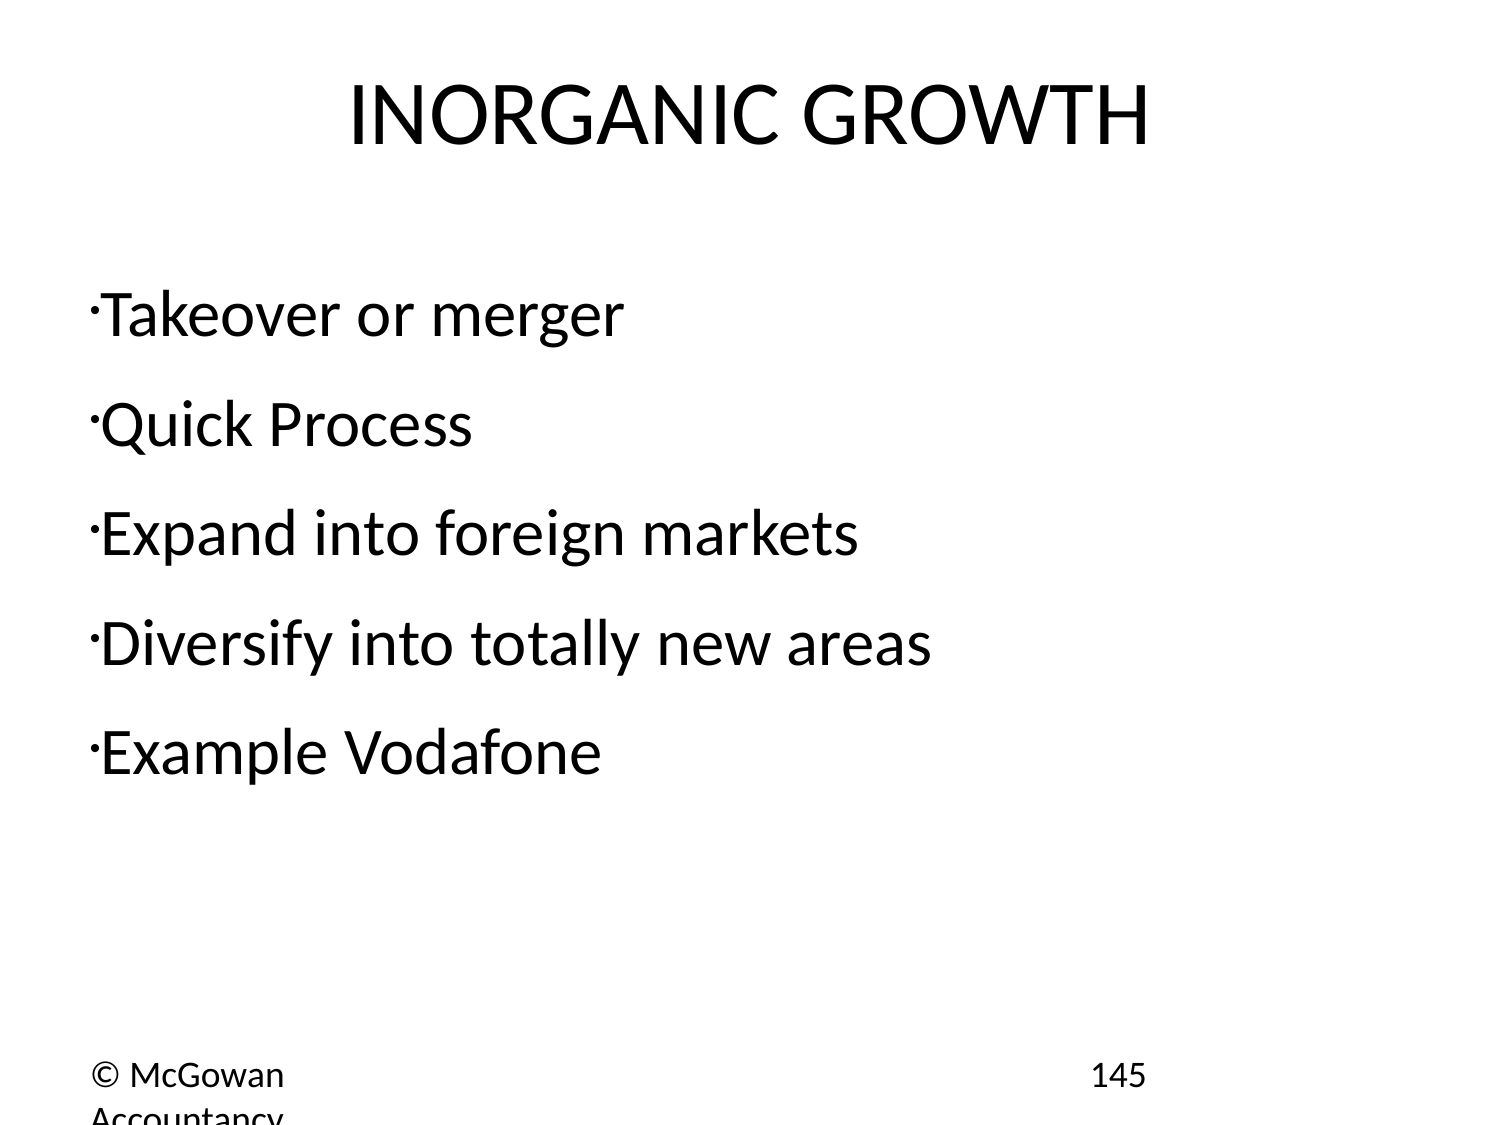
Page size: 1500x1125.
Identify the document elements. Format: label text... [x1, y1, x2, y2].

title INORGANIC GROWTH [75, 45, 1425, 233]
text_box © McGowan Accountancy Services [75, 1042, 425, 1103]
text_box [1074, 1042, 1425, 1103]
list Takeover or merger Quick Process Expand into foreign markets Diversify into totally new areas Example Vodafone [75, 262, 1425, 1005]
